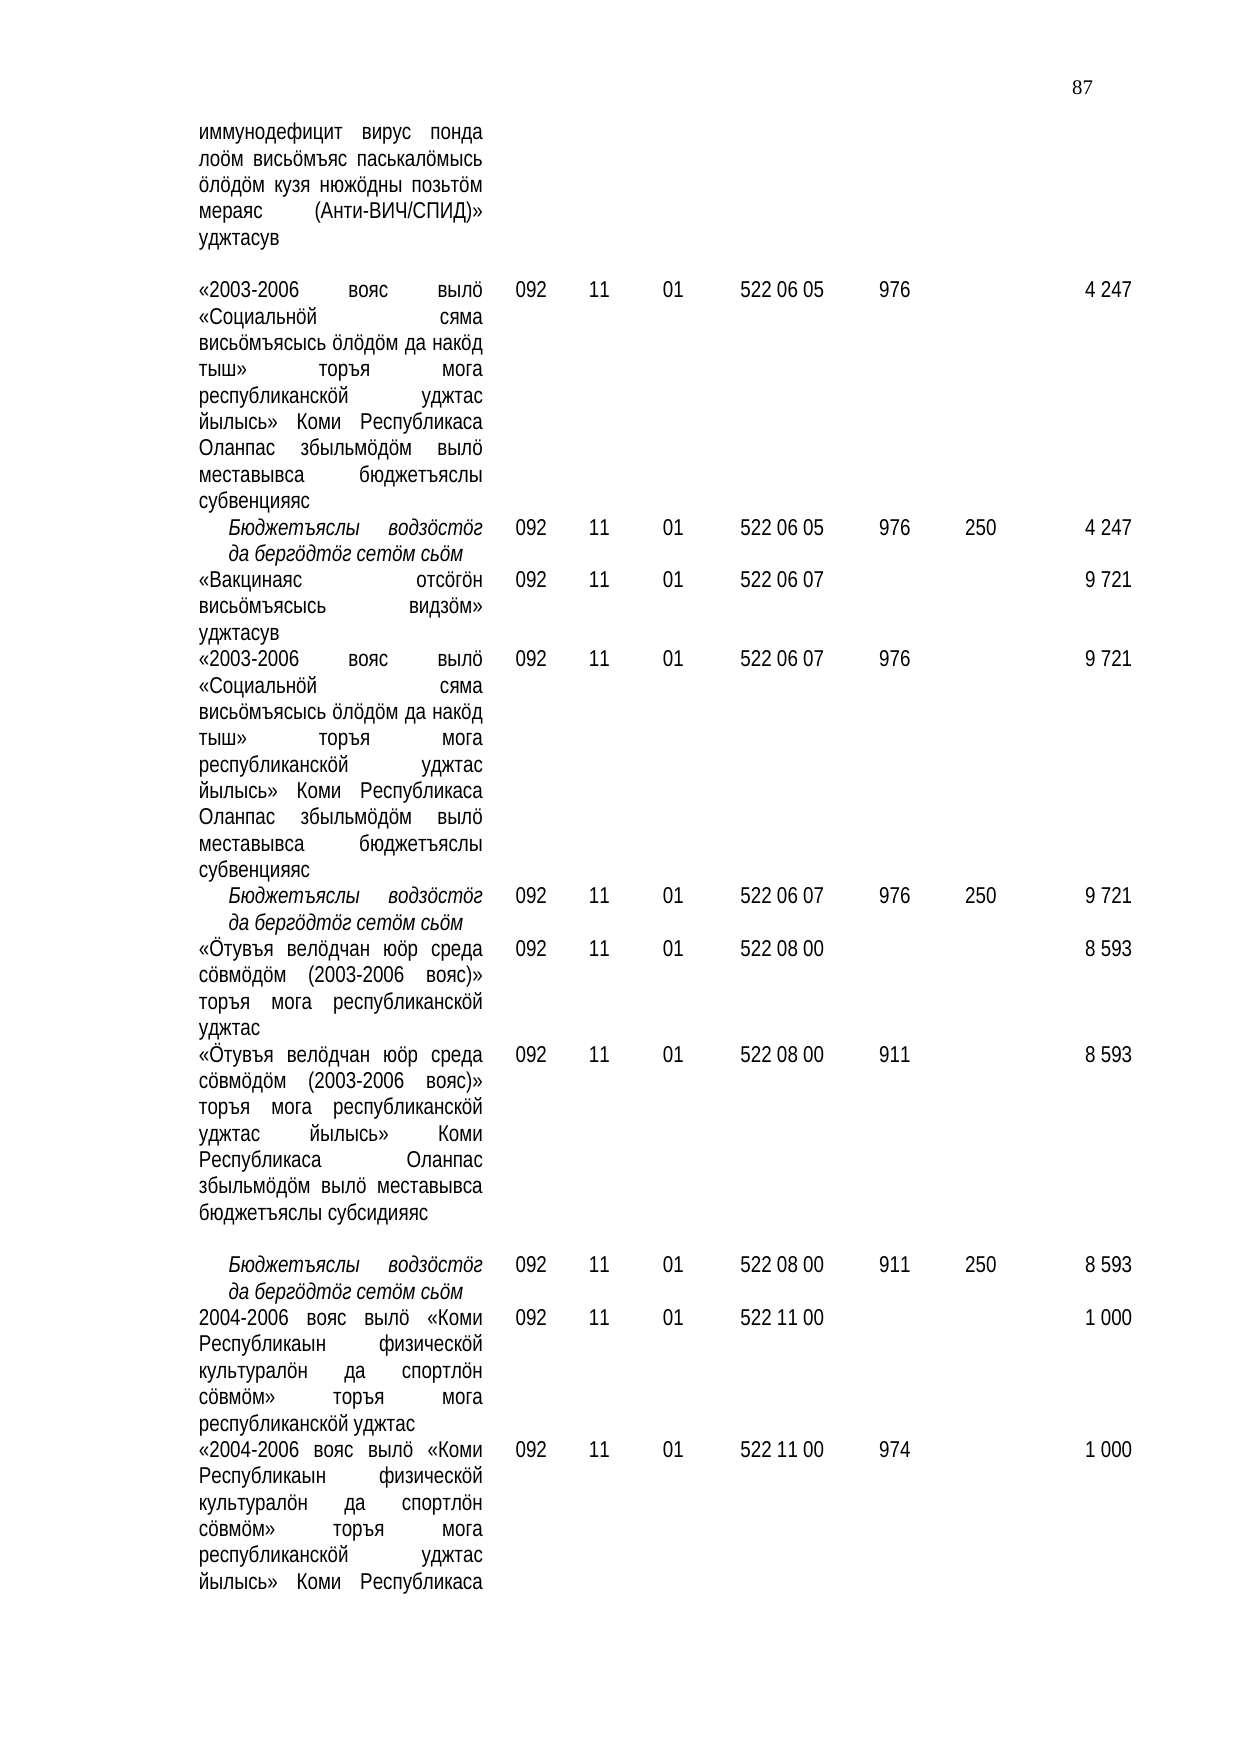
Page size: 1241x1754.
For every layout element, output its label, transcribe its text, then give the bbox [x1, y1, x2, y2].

table_cell 11 [568, 566, 631, 645]
table_cell 092 [494, 1251, 568, 1304]
table_cell [1143, 1436, 1240, 1594]
table_cell [1143, 1041, 1240, 1251]
table_cell 522 08 00 [716, 1251, 848, 1304]
table_cell [1143, 645, 1240, 882]
table_cell 01 [631, 276, 716, 513]
table_cell 1 000 [1021, 1436, 1143, 1594]
table_cell 9 721 [1021, 883, 1143, 935]
table_cell 01 [631, 1251, 716, 1304]
table_cell Бюджетъяслы водзöстöг да бергöдтöг сетöм сьöм [188, 1251, 494, 1304]
table_cell 11 [568, 1251, 631, 1304]
table_cell 911 [849, 1251, 941, 1304]
table_cell 01 [631, 566, 716, 645]
table_cell 522 11 00 [716, 1304, 848, 1436]
table_cell 01 [631, 1041, 716, 1251]
table_cell 092 [494, 1041, 568, 1251]
table_cell [568, 118, 631, 276]
table_cell 092 [494, 935, 568, 1041]
table_cell 4 247 [1021, 276, 1143, 513]
table_cell [941, 1304, 1021, 1436]
table_cell 092 [494, 883, 568, 935]
table_cell «Вакцинаяс отсöгöн висьöмъясысь видзöм» уджтасув [188, 566, 494, 645]
table_cell 092 [494, 514, 568, 566]
table_cell 522 06 05 [716, 514, 848, 566]
table_cell 250 [941, 514, 1021, 566]
table_cell 01 [631, 514, 716, 566]
table_cell [849, 118, 941, 276]
table_cell 522 06 05 [716, 276, 848, 513]
table_cell 8 593 [1021, 935, 1143, 1041]
table_cell 11 [568, 645, 631, 882]
table_cell 01 [631, 645, 716, 882]
table_cell иммунодефицит вирус понда лоöм висьöмъяс паськалöмысь öлöдöм кузя нюжöдны позьтöм мераяс (Анти-ВИЧ/СПИД)» уджтасув [188, 118, 494, 276]
table_cell 976 [849, 276, 941, 513]
table_cell [849, 935, 941, 1041]
table_cell 911 [849, 1041, 941, 1251]
table_cell 11 [568, 935, 631, 1041]
table_cell [941, 118, 1021, 276]
table_cell 250 [941, 1251, 1021, 1304]
table_cell 092 [494, 1436, 568, 1594]
table_cell [849, 566, 941, 645]
table_cell [941, 935, 1021, 1041]
table_cell 522 06 07 [716, 883, 848, 935]
table_cell [941, 1041, 1021, 1251]
table_cell [1143, 276, 1240, 513]
table_cell 522 11 00 [716, 1436, 848, 1594]
table_cell [1143, 566, 1240, 645]
table_cell [1143, 935, 1240, 1041]
table_cell 9 721 [1021, 566, 1143, 645]
table_cell 11 [568, 1436, 631, 1594]
table_cell [1021, 118, 1143, 276]
table_cell 11 [568, 1041, 631, 1251]
table_cell Бюджетъяслы водзöстöг да бергöдтöг сетöм сьöм [188, 883, 494, 935]
table_cell «Öтувъя велöдчан юöр среда сöвмöдöм (2003-2006 вояс)» торъя мога республиканскöй уджтас [188, 935, 494, 1041]
table_cell 092 [494, 645, 568, 882]
table_cell 522 06 07 [716, 566, 848, 645]
table_cell 8 593 [1021, 1041, 1143, 1251]
table_cell Бюджетъяслы водзöстöг да бергöдтöг сетöм сьöм [188, 514, 494, 566]
table_cell [941, 645, 1021, 882]
table_cell 11 [568, 883, 631, 935]
table_cell 01 [631, 1304, 716, 1436]
table_cell [941, 566, 1021, 645]
table_cell 8 593 [1021, 1251, 1143, 1304]
table_cell [941, 1436, 1021, 1594]
table_cell [631, 118, 716, 276]
table_cell 9 721 [1021, 645, 1143, 882]
table_cell 976 [849, 645, 941, 882]
table_cell 522 08 00 [716, 1041, 848, 1251]
table_cell [494, 118, 568, 276]
table_cell 01 [631, 935, 716, 1041]
table_cell 522 06 07 [716, 645, 848, 882]
table_cell [716, 118, 848, 276]
table_cell 01 [631, 1436, 716, 1594]
table_cell 974 [849, 1436, 941, 1594]
table_cell [1143, 514, 1240, 566]
table_cell [849, 1304, 941, 1436]
table_cell 11 [568, 514, 631, 566]
table_cell «Öтувъя велöдчан юöр среда сöвмöдöм (2003-2006 вояс)» торъя мога республиканскöй уджтас йылысь» Коми Республикаса Оланпас збыльмöдöм вылö меставывса бюджетъяслы субсидияяс [188, 1041, 494, 1251]
table_cell 4 247 [1021, 514, 1143, 566]
table_cell «2003-2006 вояс вылö «Социальнöй сяма висьöмъясысь öлöдöм да накöд тыш» торъя мога республиканскöй уджтас йылысь» Коми Республикаса Оланпас збыльмöдöм вылö меставывса бюджетъяслы субвенцияяс [188, 276, 494, 513]
table_cell 01 [631, 883, 716, 935]
table_cell [941, 276, 1021, 513]
table_cell 522 08 00 [716, 935, 848, 1041]
table_cell 092 [494, 566, 568, 645]
table_cell 976 [849, 883, 941, 935]
table_cell «2003-2006 вояс вылö «Социальнöй сяма висьöмъясысь öлöдöм да накöд тыш» торъя мога республиканскöй уджтас йылысь» Коми Республикаса Оланпас збыльмöдöм вылö меставывса бюджетъяслы субвенцияяс [188, 645, 494, 882]
table_cell [1143, 883, 1240, 935]
table_cell 1 000 [1021, 1304, 1143, 1436]
table_cell [1143, 118, 1240, 276]
table_cell [1143, 1251, 1240, 1304]
table_cell 976 [849, 514, 941, 566]
table_cell «2004-2006 вояс вылö «Коми Республикаын физическöй культуралöн да спортлöн сöвмöм» торъя мога республиканскöй уджтас йылысь» Коми Республикаса [188, 1436, 494, 1594]
table_cell 092 [494, 276, 568, 513]
table_cell 250 [941, 883, 1021, 935]
table_cell 11 [568, 1304, 631, 1436]
table_cell 092 [494, 1304, 568, 1436]
table_cell [1143, 1304, 1240, 1436]
table_cell 2004-2006 вояс вылö «Коми Республикаын физическöй культуралöн да спортлöн сöвмöм» торъя мога республиканскöй уджтас [188, 1304, 494, 1436]
table_cell 11 [568, 276, 631, 513]
